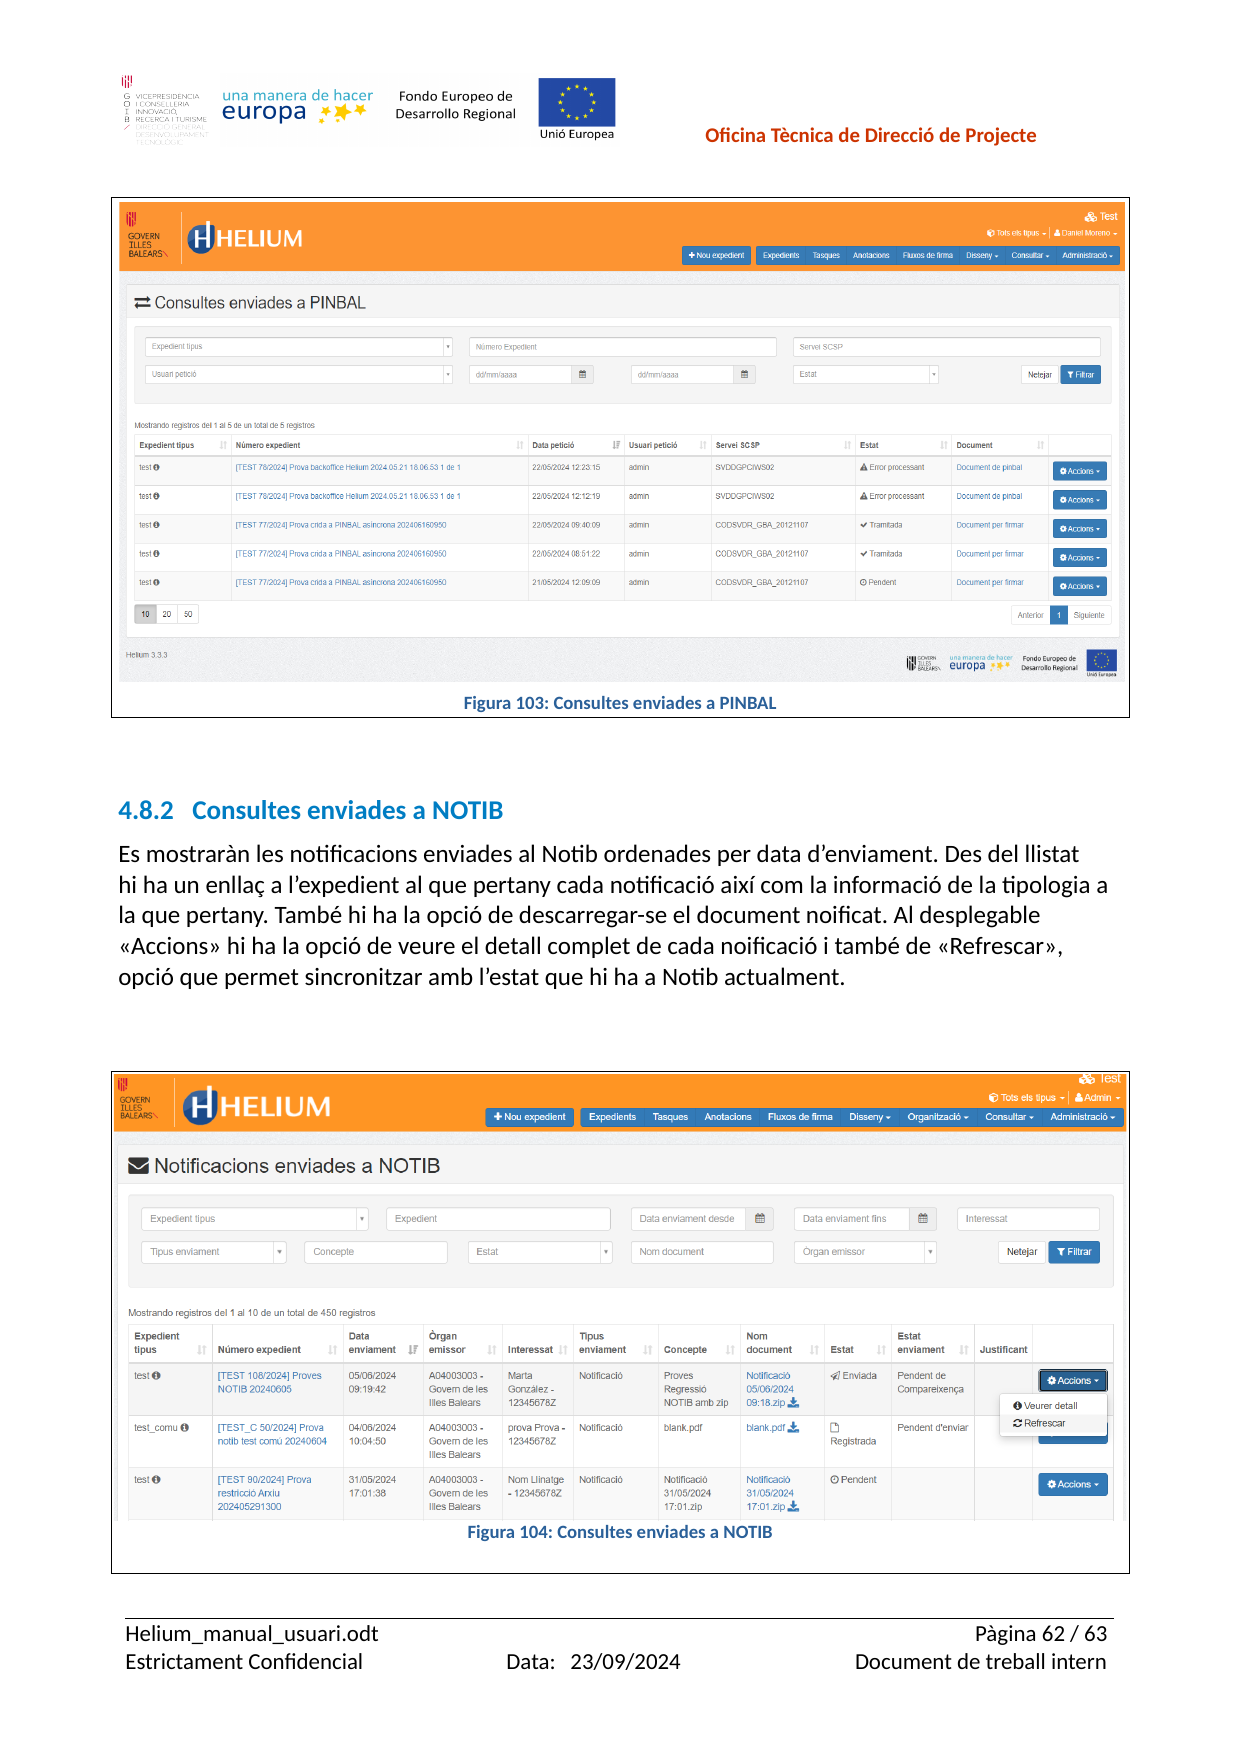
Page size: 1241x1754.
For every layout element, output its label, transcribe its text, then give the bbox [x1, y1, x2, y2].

subtitle Consultes enviades a NOTIB [118, 793, 1122, 826]
text hi ha un enllaç a l’expedient al que pertany cada notificació així com la informació de la tipologia a [118, 869, 1122, 899]
text la que pertany. També hi ha la opció de descarregar-se el document noificat. Al desplegable [118, 899, 1122, 930]
picture [118, 73, 213, 147]
text Figura 103: Consultes enviades a PINBAL [114, 691, 1126, 714]
text «Accions» hi ha la opció de veure el detall complet de cada noificació i també de «Refrescar», [118, 930, 1122, 961]
text opció que permet sincronitzar amb l’estat que hi ha a Notib actualment. [118, 961, 1122, 991]
picture [219, 73, 621, 147]
text Es mostraràn les notificacions enviades al Notib ordenades per data d’enviament. Des del llistat [118, 838, 1122, 869]
picture [113, 1074, 1127, 1521]
picture [119, 202, 1125, 682]
text Figura 104: Consultes enviades a NOTIB [114, 1521, 1126, 1543]
